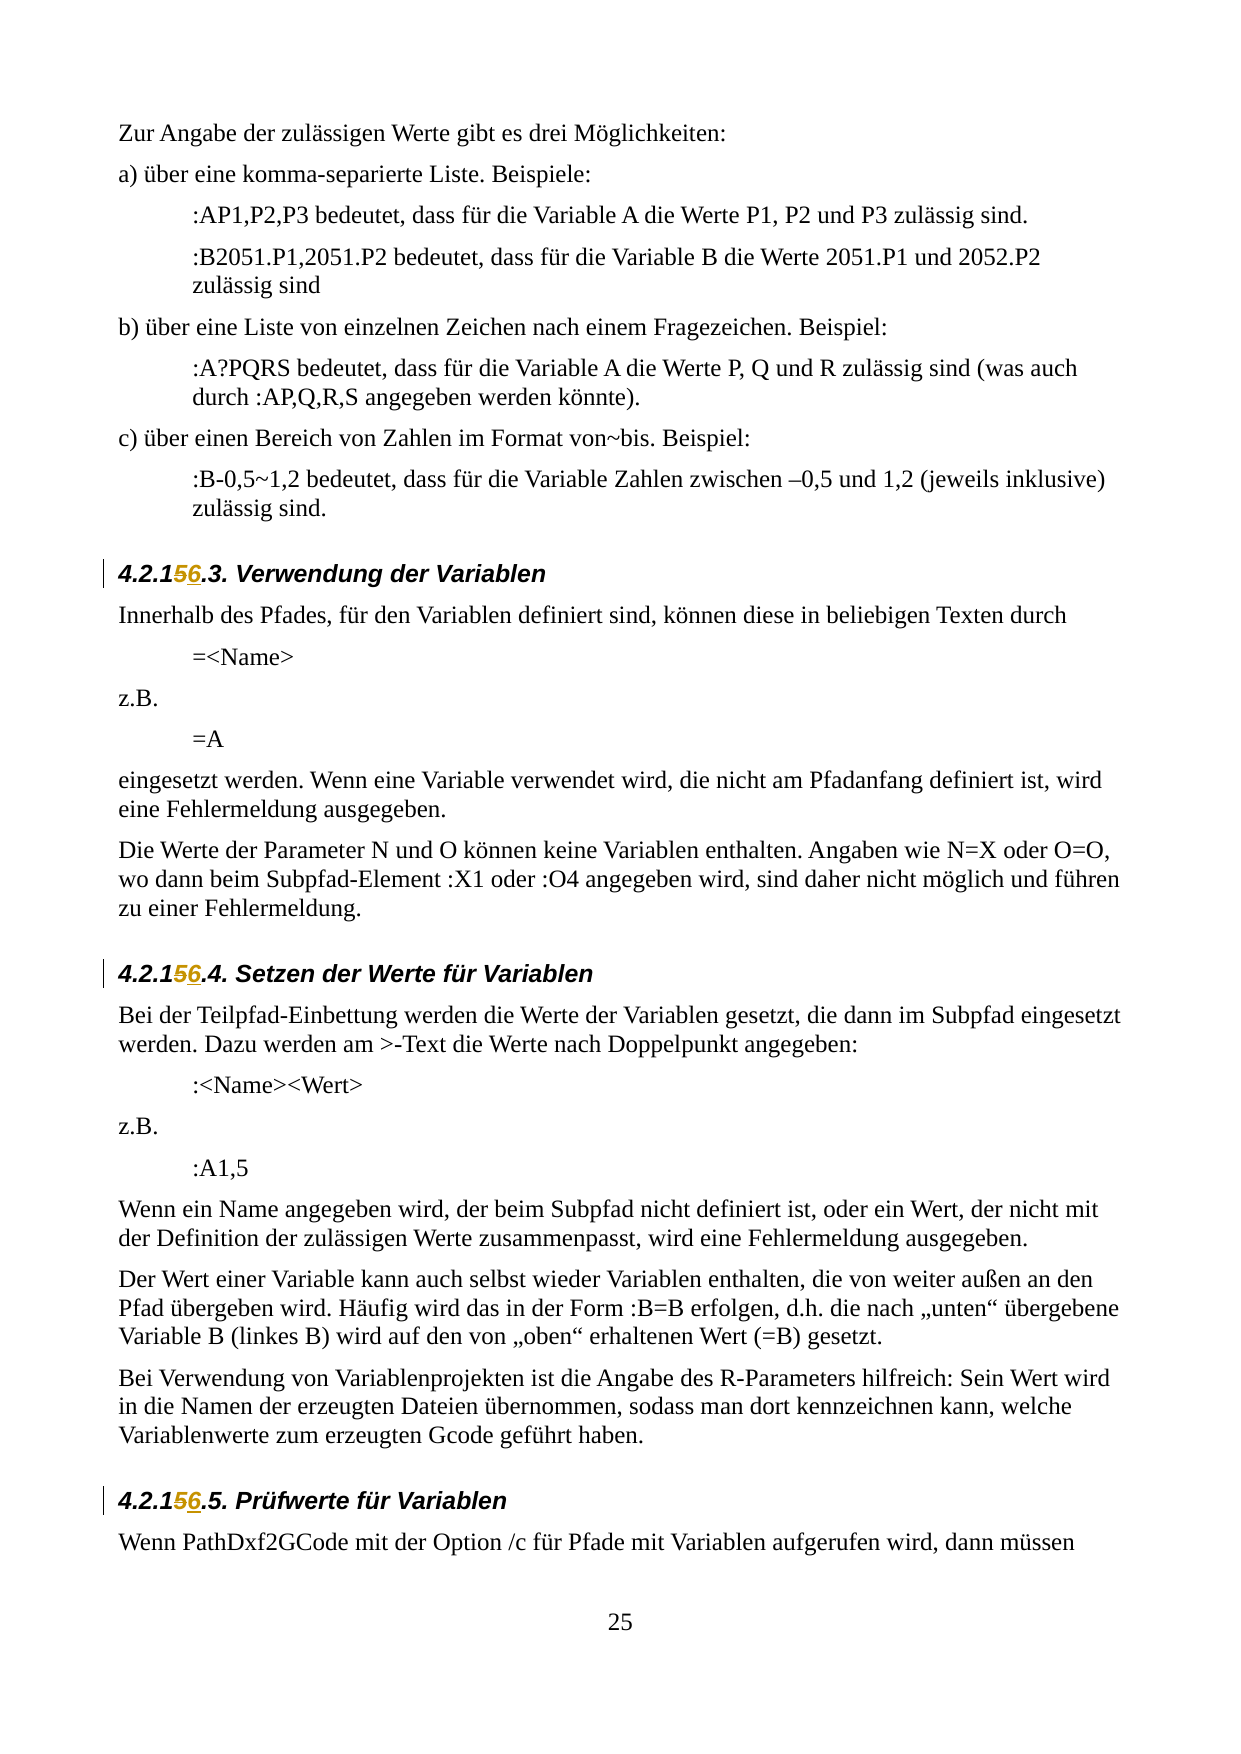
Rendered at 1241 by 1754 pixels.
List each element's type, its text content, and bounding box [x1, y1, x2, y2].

text Bei der Teilpfad-Einbettung werden die Werte der Variablen gesetzt, die dann im Subpfad eingesetzt werden. Dazu werden am >-Text die Werte nach Doppelpunkt angegeben: [118, 1000, 1122, 1058]
text :AP1,P2,P3 bedeutet, dass für die Variable A die Werte P1, P2 und P3 zulässig sind. [118, 201, 1122, 229]
text eingesetzt werden. Wenn eine Variable verwendet wird, die nicht am Pfadanfang definiert ist, wird eine Fehlermeldung ausgegeben. [118, 765, 1122, 823]
text Der Wert einer Variable kann auch selbst wieder Variablen enthalten, die von weiter außen an den Pfad übergeben wird. Häufig wird das in der Form :B=B erfolgen, d.h. die nach „unten“ übergebene Variable B (linkes B) wird auf den von „oben“ erhaltenen Wert (=B) gesetzt. [118, 1264, 1122, 1350]
text z.B. [118, 1111, 1122, 1140]
text Zur Angabe der zulässigen Werte gibt es drei Möglichkeiten: [118, 118, 1122, 147]
text Wenn PathDxf2GCode mit der Option /c für Pfade mit Variablen aufgerufen wird, dann müssen [118, 1527, 1122, 1556]
subtitle 4.2.16.3. Verwendung der Variablen [118, 559, 1122, 588]
text Die Werte der Parameter N und O können keine Variablen enthalten. Angaben wie N=X oder O=O, wo dann beim Subpfad-Element :X1 oder :O4 angegeben wird, sind daher nicht möglich und führen zu einer Fehlermeldung. [118, 835, 1122, 922]
text Wenn ein Name angegeben wird, der beim Subpfad nicht definiert ist, oder ein Wert, der nicht mit der Definition der zulässigen Werte zusammenpasst, wird eine Fehlermeldung ausgegeben. [118, 1194, 1122, 1251]
text :B-0,5~1,2 bedeutet, dass für die Variable Zahlen zwischen –0,5 und 1,2 (jeweils inklusive) zulässig sind. [192, 464, 1122, 522]
text =<Name> [118, 642, 1122, 670]
text Bei Verwendung von Variablenprojekten ist die Angabe des R-Parameters hilfreich: Sein Wert wird in die Namen der erzeugten Dateien übernommen, sodass man dort kennzeichnen kann, welche Variablenwerte zum erzeugten Gcode geführt haben. [118, 1363, 1122, 1449]
subtitle 4.2.16.4. Setzen der Werte für Variablen [118, 959, 1122, 988]
text :B2051.P1,2051.P2 bedeutet, dass für die Variable B die Werte 2051.P1 und 2052.P2 zulässig sind [192, 242, 1122, 299]
text b) über eine Liste von einzelnen Zeichen nach einem Fragezeichen. Beispiel: [118, 312, 1122, 341]
text Innerhalb des Pfades, für den Variablen definiert sind, können diese in beliebigen Texten durch [118, 600, 1122, 629]
subtitle 4.2.16.5. Prüfwerte für Variablen [118, 1486, 1122, 1515]
text :A?PQRS bedeutet, dass für die Variable A die Werte P, Q und R zulässig sind (was auch durch :AP,Q,R,S angegeben werden könnte). [192, 353, 1122, 411]
text :A1,5 [118, 1153, 1122, 1181]
text :<Name><Wert> [118, 1070, 1122, 1099]
text z.B. [118, 683, 1122, 712]
text =A [118, 724, 1122, 753]
list c) über einen Bereich von Zahlen im Format von~bis. Beispiel: [118, 423, 1122, 452]
text a) über eine komma-separierte Liste. Beispiele: [118, 159, 1122, 188]
